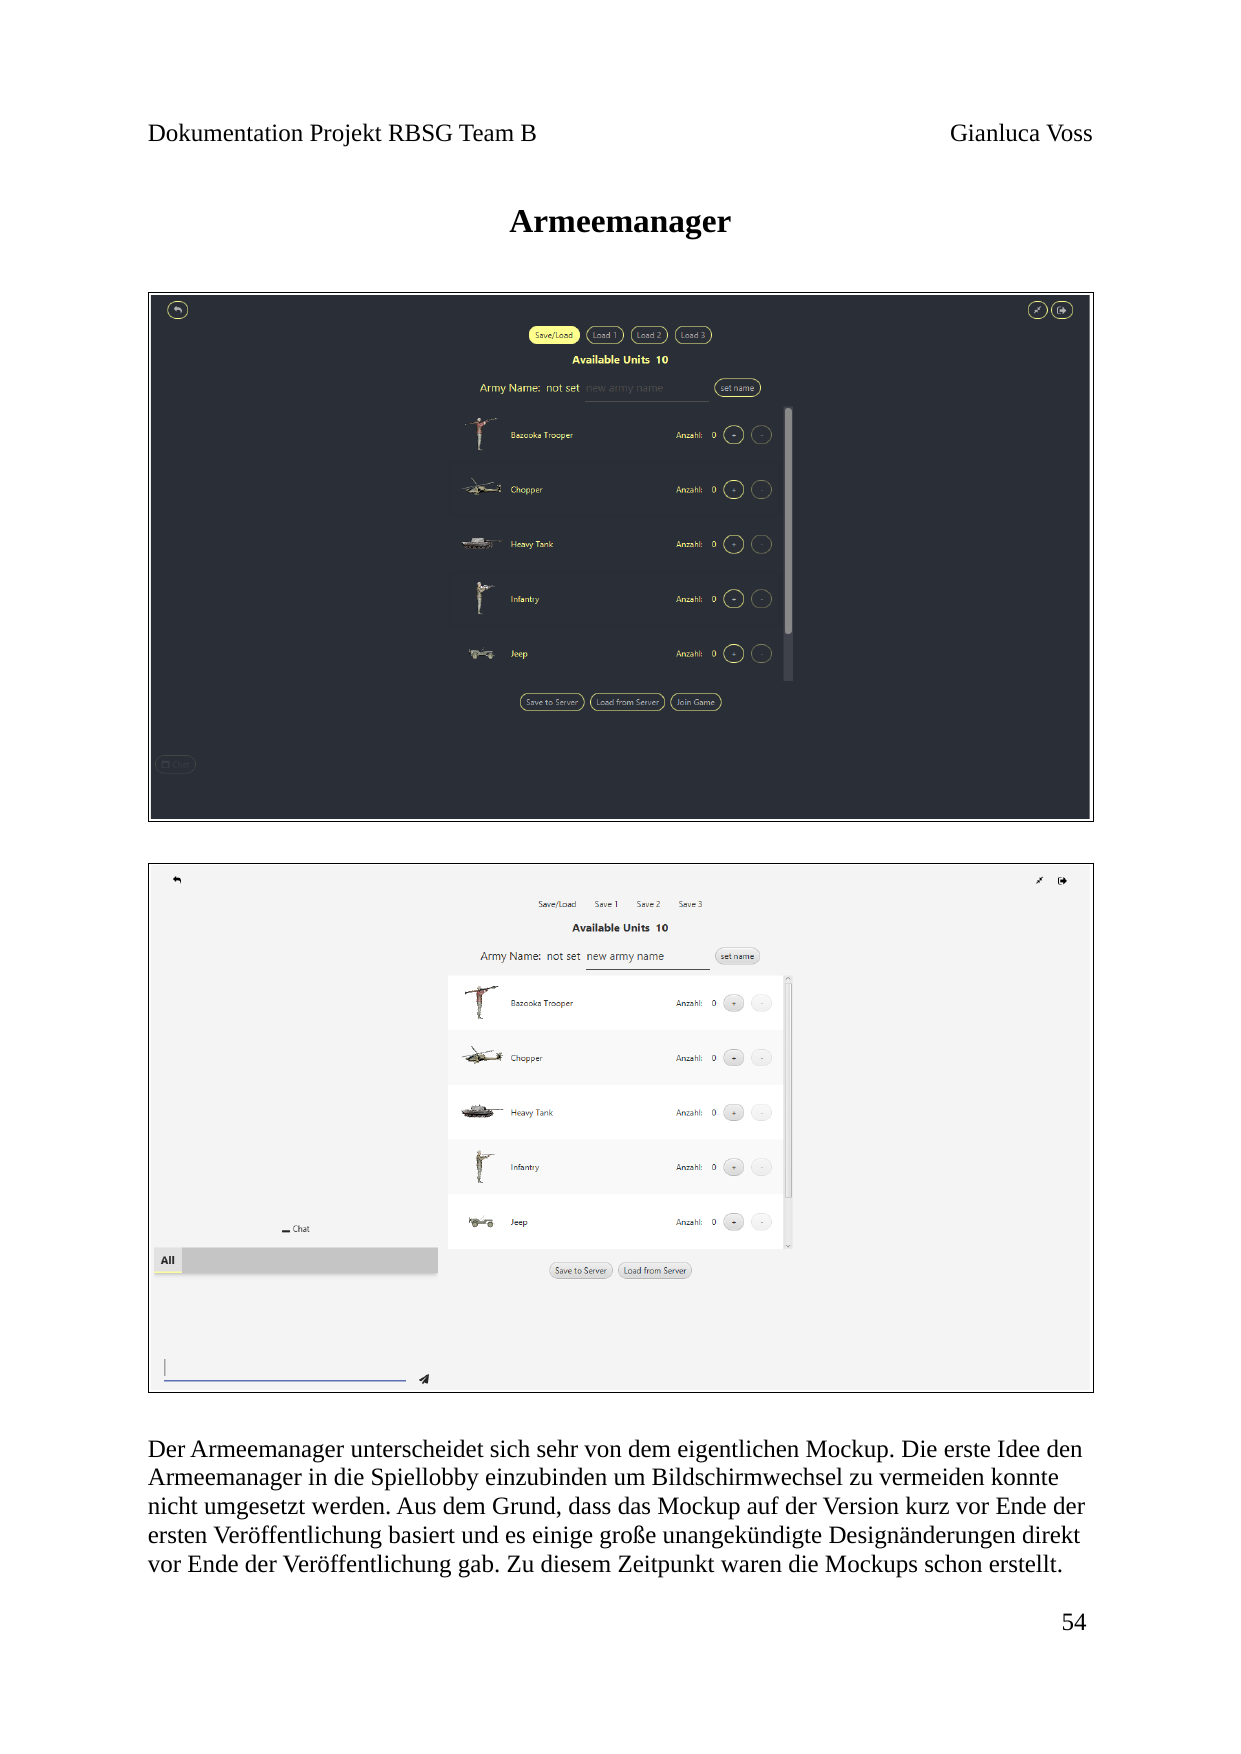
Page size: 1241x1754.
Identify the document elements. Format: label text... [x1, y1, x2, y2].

text Der Armeemanager unterscheidet sich sehr von dem eigentlichen Mockup. Die erste Idee den Armeemanager in die Spiellobby einzubinden um Bildschirmwechsel zu vermeiden konnte nicht umgesetzt werden. Aus dem Grund, dass das Mockup auf der Version kurz vor Ende der ersten Veröffentlichung basiert und es einige große unangekündigte Designänderungen direkt vor Ende der Veröffentlichung gab. Zu diesem Zeitpunkt waren die Mockups schon erstellt. [148, 1434, 1093, 1577]
picture [150, 865, 1090, 1390]
picture [150, 295, 1090, 819]
subtitle Armeemanager [148, 201, 1093, 240]
